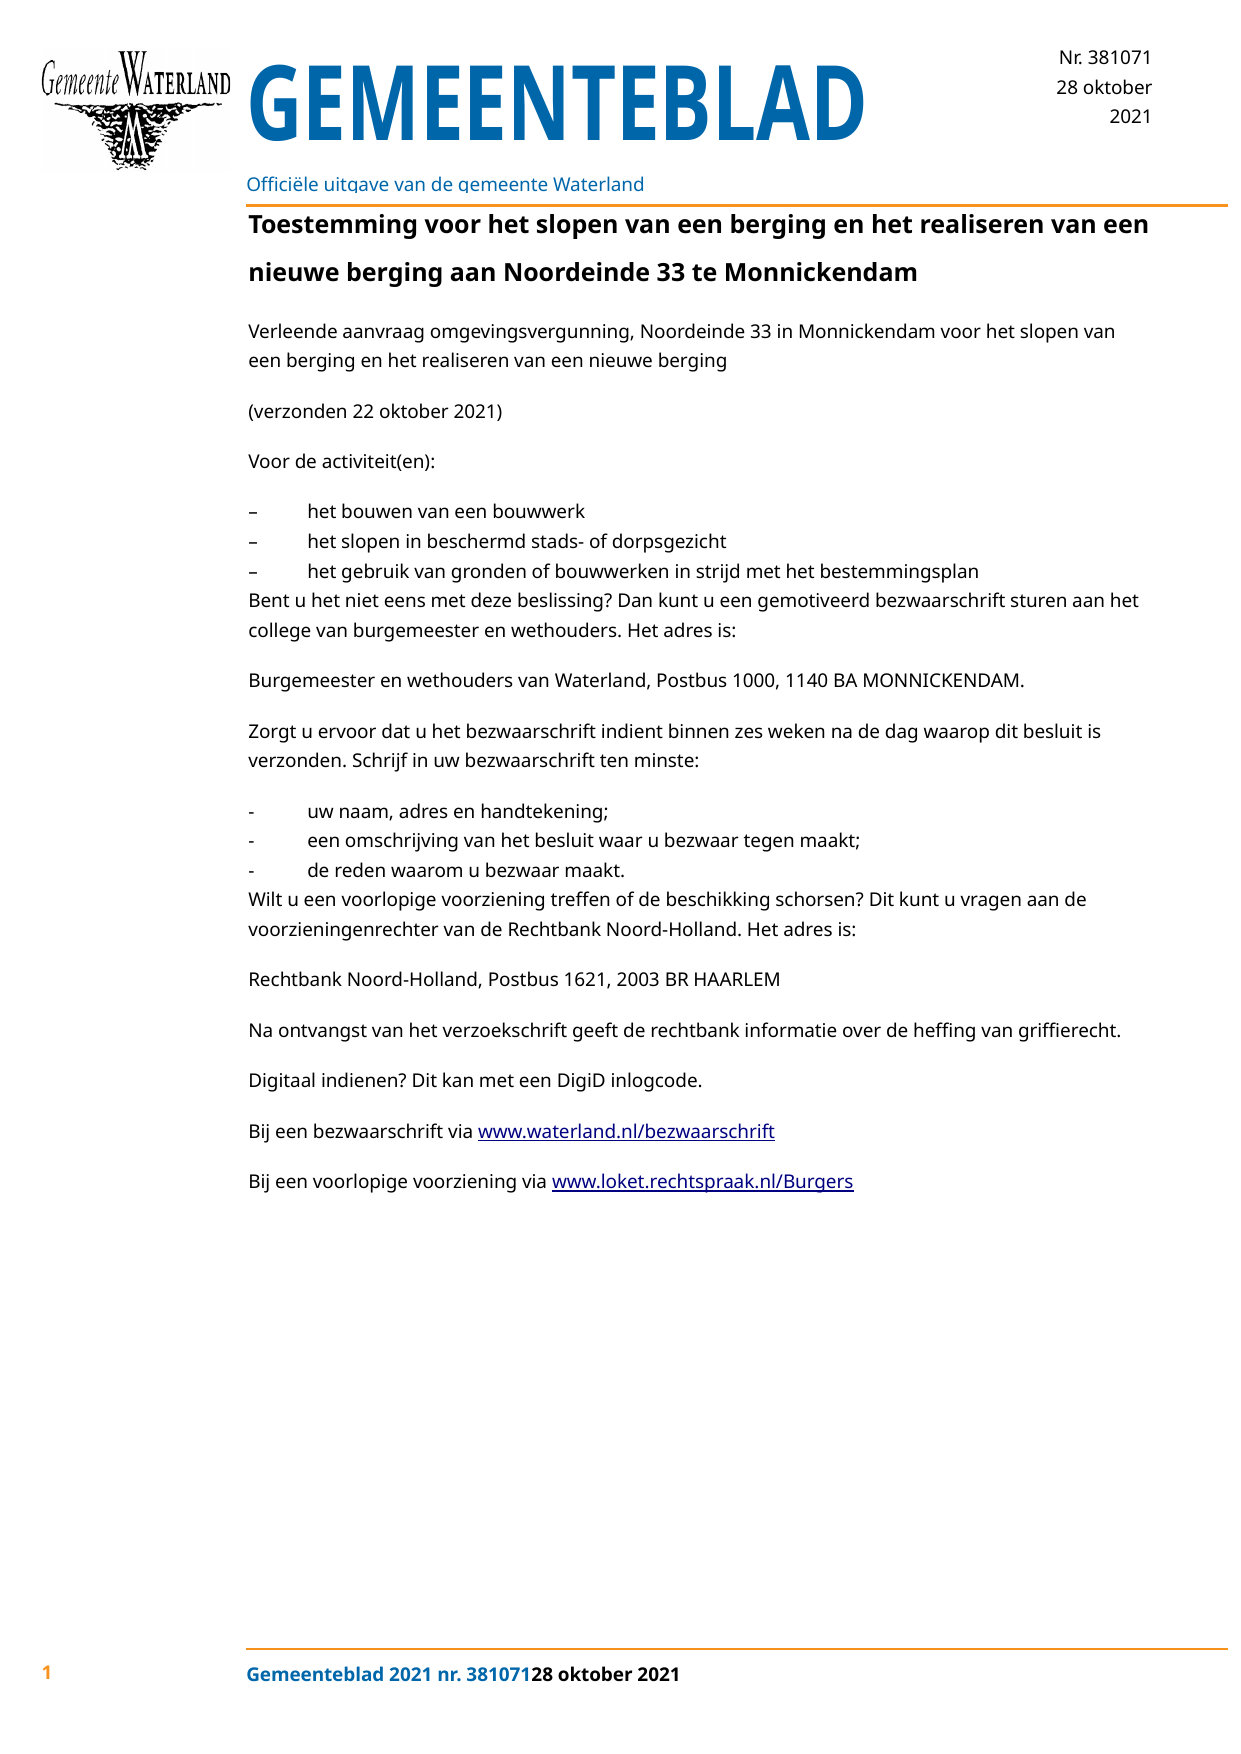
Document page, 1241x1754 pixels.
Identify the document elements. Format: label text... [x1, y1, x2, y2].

text Bent u het niet eens met deze beslissing? Dan kunt u een gemotiveerd bezwaarschrift sturen aan het college van burgemeester en wethouders. Het adres is: [248, 587, 1152, 643]
text Toestemming voor het slopen van een berging en het realiseren van een nieuwe berging aan Noordeinde 33 te Monnickendam [248, 207, 1152, 288]
text Rechtbank Noord-Holland, Postbus 1621, 2003 BR HAARLEM [248, 967, 1152, 992]
list het gebruik van gronden of bouwwerken in strijd met het bestemmingsplan [248, 558, 1152, 584]
text Verleende aanvraag omgevingsvergunning, Noordeinde 33 in Monnickendam voor het slopen van een berging en het realiseren van een nieuwe berging [248, 318, 1152, 373]
text Na ontvangst van het verzoekschrift geeft de rechtbank informatie over de heffing van griffierecht. [248, 1017, 1152, 1043]
list een omschrijving van het besluit waar u bezwaar tegen maakt; [248, 827, 1152, 853]
text Voor de activiteit(en): [248, 448, 1152, 474]
text (verzonden 22 oktober 2021) [248, 398, 1152, 424]
picture [41, 47, 231, 172]
list de reden waarom u bezwaar maakt. [248, 857, 1152, 883]
text Bij een voorlopige voorziening via www.loket.rechtspraak.nl/Burgers [248, 1168, 1152, 1194]
list het bouwen van een bouwwerk [248, 499, 1152, 524]
text Digitaal indienen? Dit kan met een DigiD inlogcode. [248, 1067, 1152, 1093]
list het slopen in beschermd stads- of dorpsgezicht [248, 528, 1152, 554]
text Zorgt u ervoor dat u het bezwaarschrift indient binnen zes weken na de dag waarop dit besluit is verzonden. Schrijf in uw bezwaarschrift ten minste: [248, 718, 1152, 773]
text Bij een bezwaarschrift via www.waterland.nl/bezwaarschrift [248, 1118, 1152, 1144]
text Burgemeester en wethouders van Waterland, Postbus 1000, 1140 BA MONNICKENDAM. [248, 667, 1152, 693]
list uw naam, adres en handtekening; [248, 798, 1152, 824]
text Wilt u een voorlopige voorziening treffen of de beschikking schorsen? Dit kunt u vragen aan de voorzieningenrechter van de Rechtbank Noord-Holland. Het adres is: [248, 887, 1152, 942]
